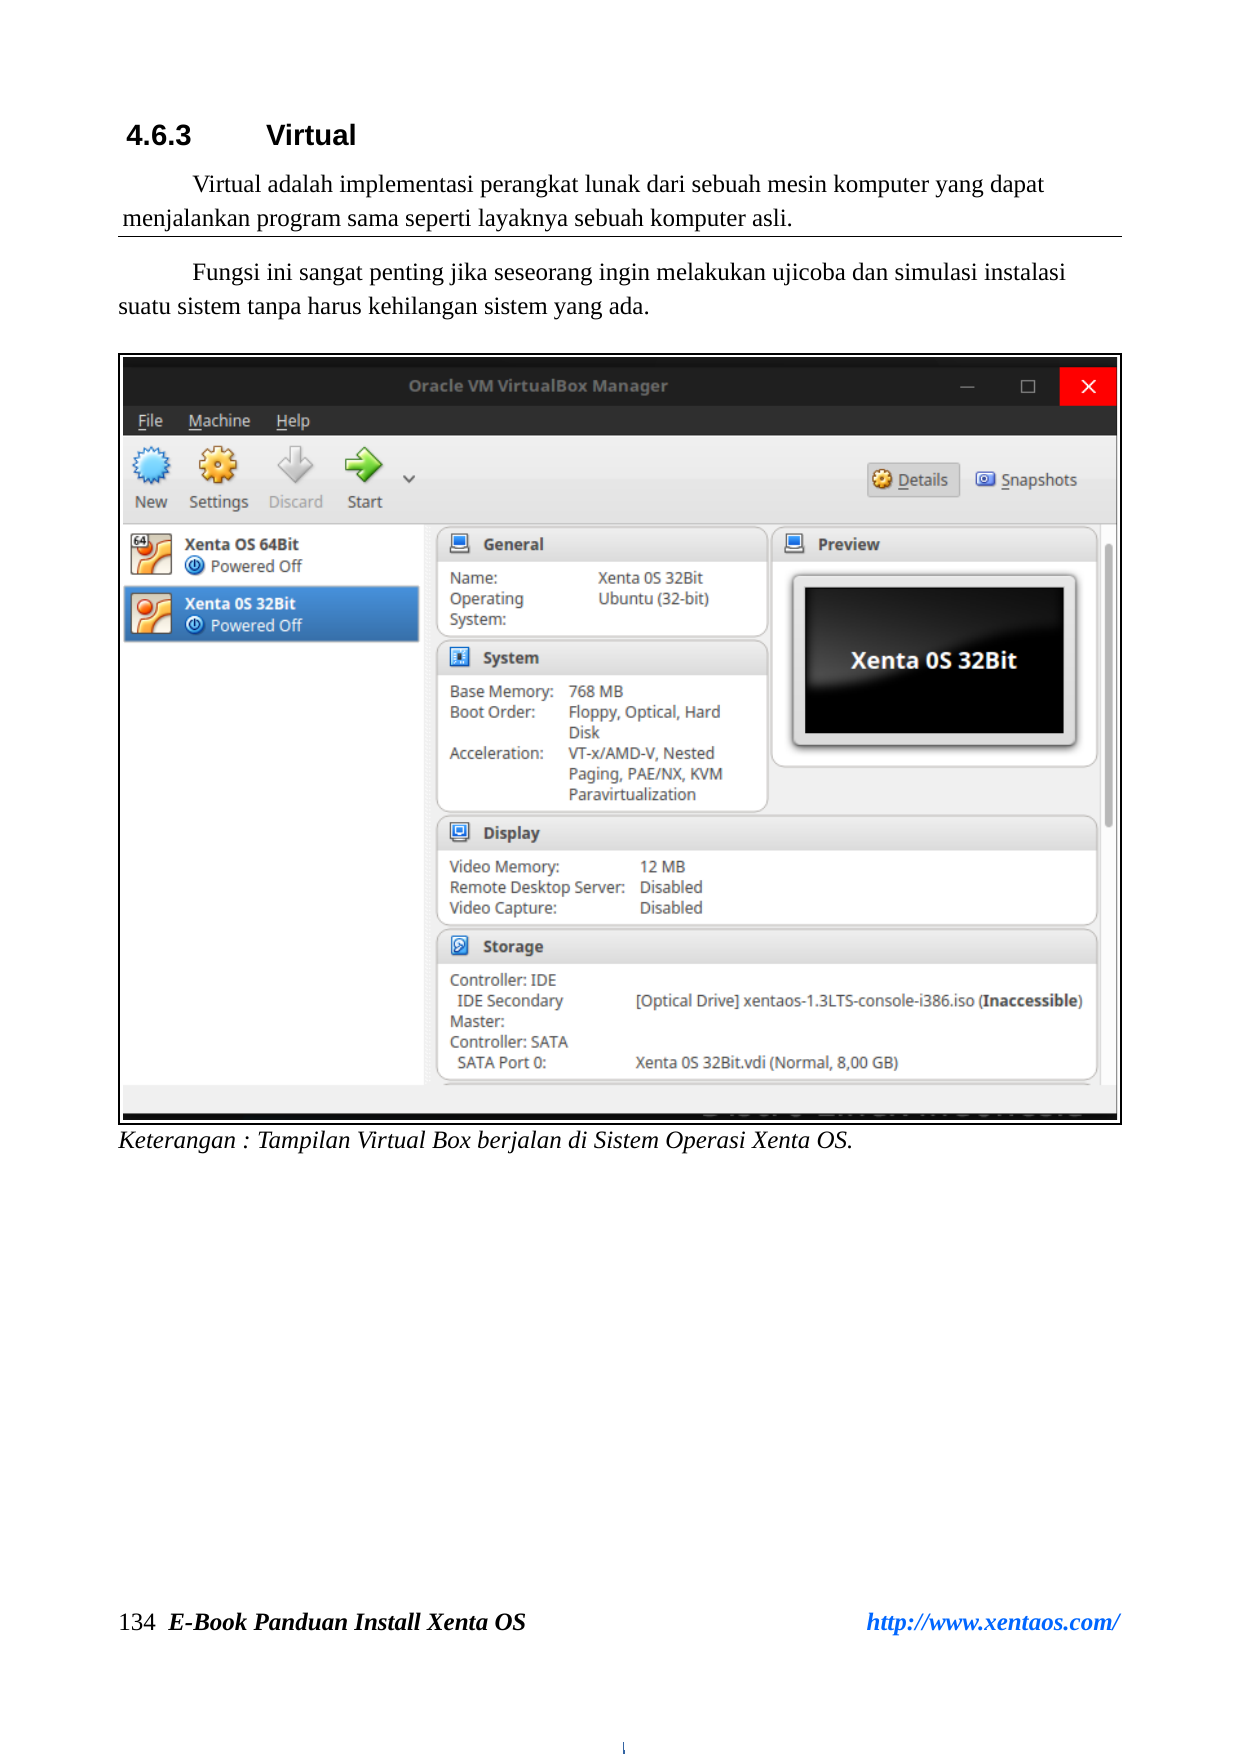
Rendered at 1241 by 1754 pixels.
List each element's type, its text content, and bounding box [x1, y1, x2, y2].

picture [123, 357, 1118, 1120]
text Keterangan : Tampilan Virtual Box berjalan di Sistem Operasi Xenta OS. [118, 1125, 1122, 1153]
text Fungsi ini sangat penting jika seseorang ingin melakukan ujicoba dan simulasi instalasi suatu sistem tanpa harus kehilangan sistem yang ada. [118, 257, 1122, 320]
text [120, 355, 1120, 1123]
text Virtual adalah implementasi perangkat lunak dari sebuah mesin komputer yang dapat menjalankan program sama seperti layaknya sebuah komputer asli. [118, 164, 1122, 236]
subtitle Virtual [118, 118, 1122, 152]
